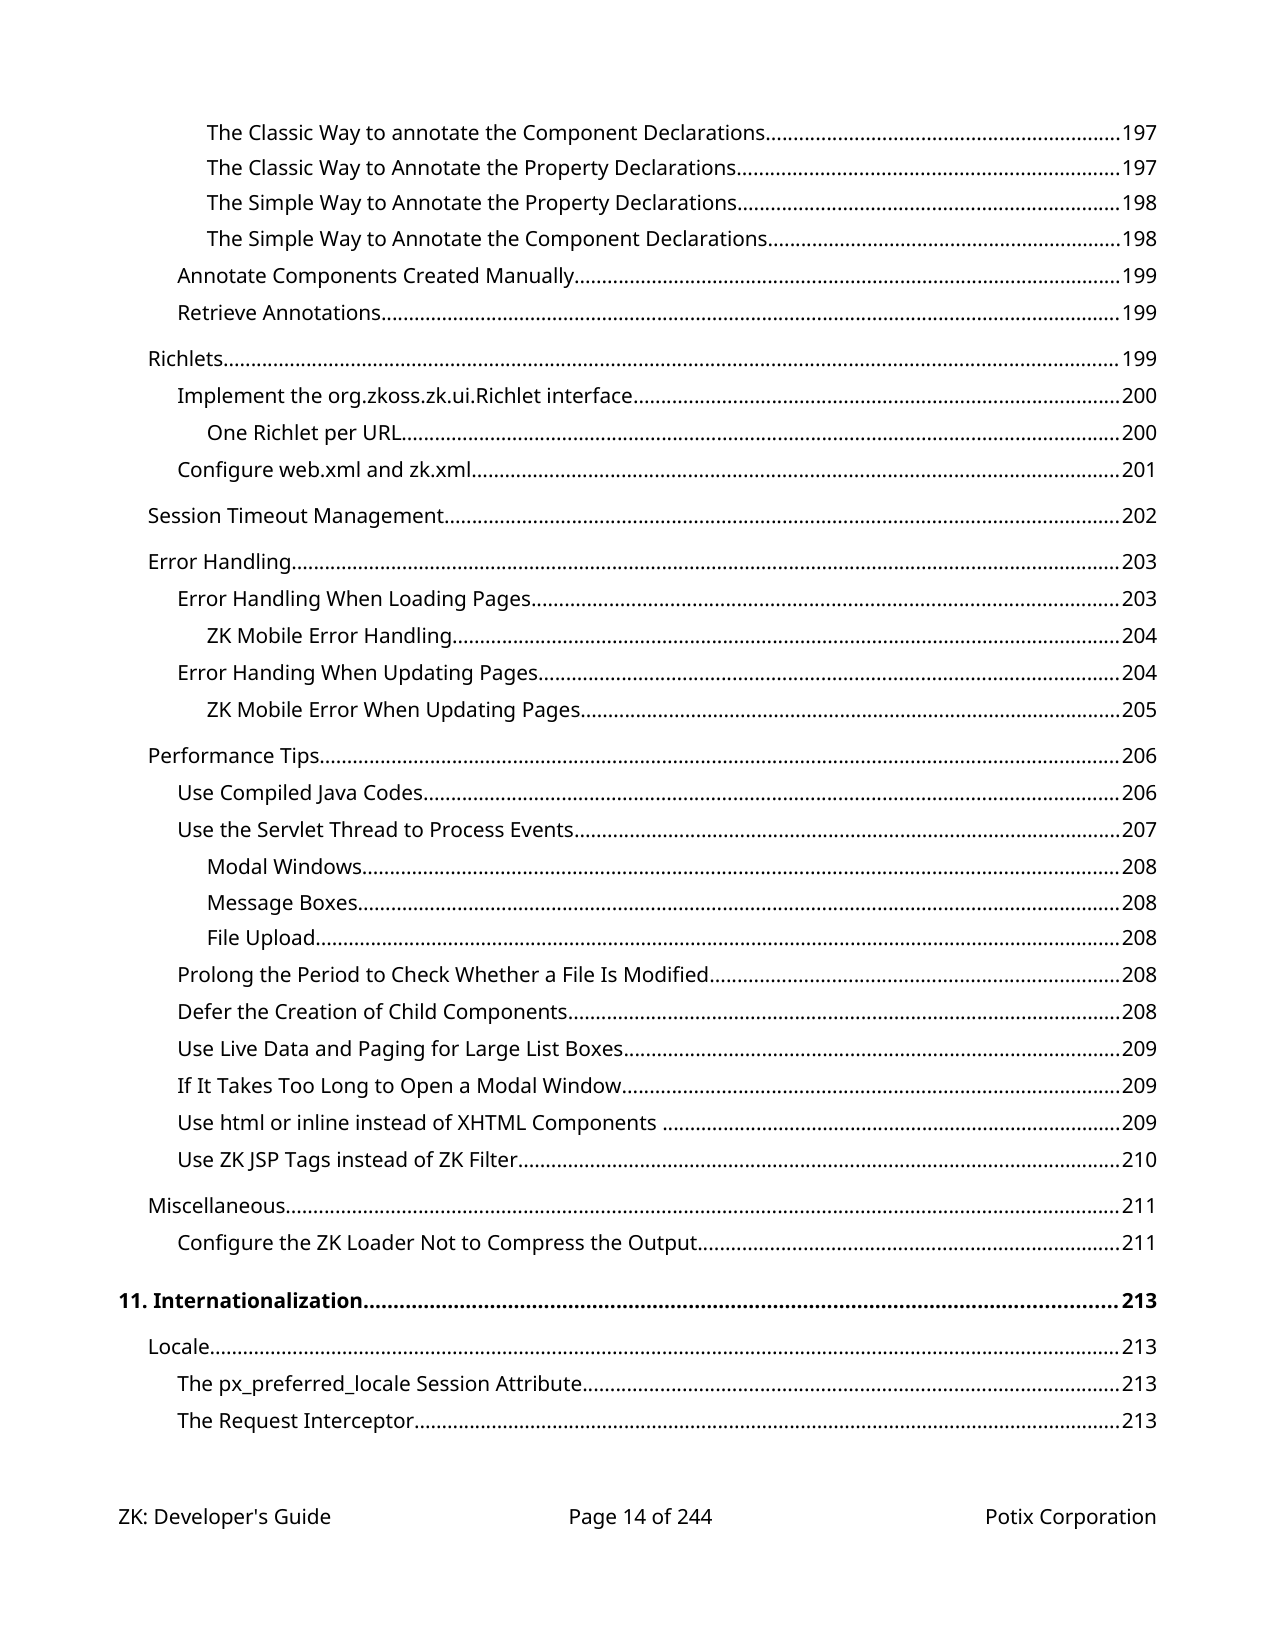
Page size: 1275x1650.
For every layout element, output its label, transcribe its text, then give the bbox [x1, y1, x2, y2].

text One Richlet per URL 200 [207, 418, 1157, 446]
text The Request Interceptor 213 [177, 1406, 1157, 1434]
text Use html or inline instead of XHTML Components 209 [177, 1108, 1157, 1137]
text The Simple Way to Annotate the Property Declarations 198 [207, 188, 1157, 217]
text Use ZK JSP Tags instead of ZK Filter 210 [177, 1145, 1157, 1174]
text Implement the org.zkoss.zk.ui.Richlet interface 200 [177, 381, 1157, 409]
text Session Timeout Management 202 [148, 501, 1157, 529]
text Error Handling 203 [148, 547, 1157, 575]
text ZK Mobile Error Handling 204 [207, 621, 1157, 649]
text Use Live Data and Paging for Large List Boxes 209 [177, 1034, 1157, 1062]
text Error Handing When Updating Pages 204 [177, 658, 1157, 686]
text Performance Tips 206 [148, 741, 1157, 769]
text The Classic Way to Annotate the Property Declarations 197 [207, 153, 1157, 182]
text Message Boxes 208 [207, 888, 1157, 916]
text Prolong the Period to Check Whether a File Is Modified 208 [177, 960, 1157, 988]
text File Upload 208 [207, 923, 1157, 951]
text Richlets 199 [148, 344, 1157, 372]
text The Classic Way to annotate the Component Declarations 197 [207, 118, 1157, 146]
text Use the Servlet Thread to Process Events 207 [177, 815, 1157, 844]
text Retrieve Annotations 199 [177, 298, 1157, 326]
text 11. Internationalization 213 [118, 1286, 1157, 1314]
text Error Handling When Loading Pages 203 [177, 584, 1157, 612]
text Configure web.xml and zk.xml 201 [177, 455, 1157, 483]
text Configure the ZK Loader Not to Compress the Output 211 [177, 1228, 1157, 1257]
text Defer the Creation of Child Components 208 [177, 997, 1157, 1025]
text Miscellaneous 211 [148, 1191, 1157, 1219]
text If It Takes Too Long to Open a Modal Window 209 [177, 1071, 1157, 1099]
text Modal Windows 208 [207, 852, 1157, 881]
text The Simple Way to Annotate the Component Declarations 198 [207, 224, 1157, 252]
text ZK Mobile Error When Updating Pages 205 [207, 695, 1157, 723]
text Annotate Components Created Manually 199 [177, 261, 1157, 289]
text Locale 213 [148, 1332, 1157, 1360]
text The px_preferred_locale Session Attribute 213 [177, 1369, 1157, 1397]
text Use Compiled Java Codes 206 [177, 778, 1157, 807]
